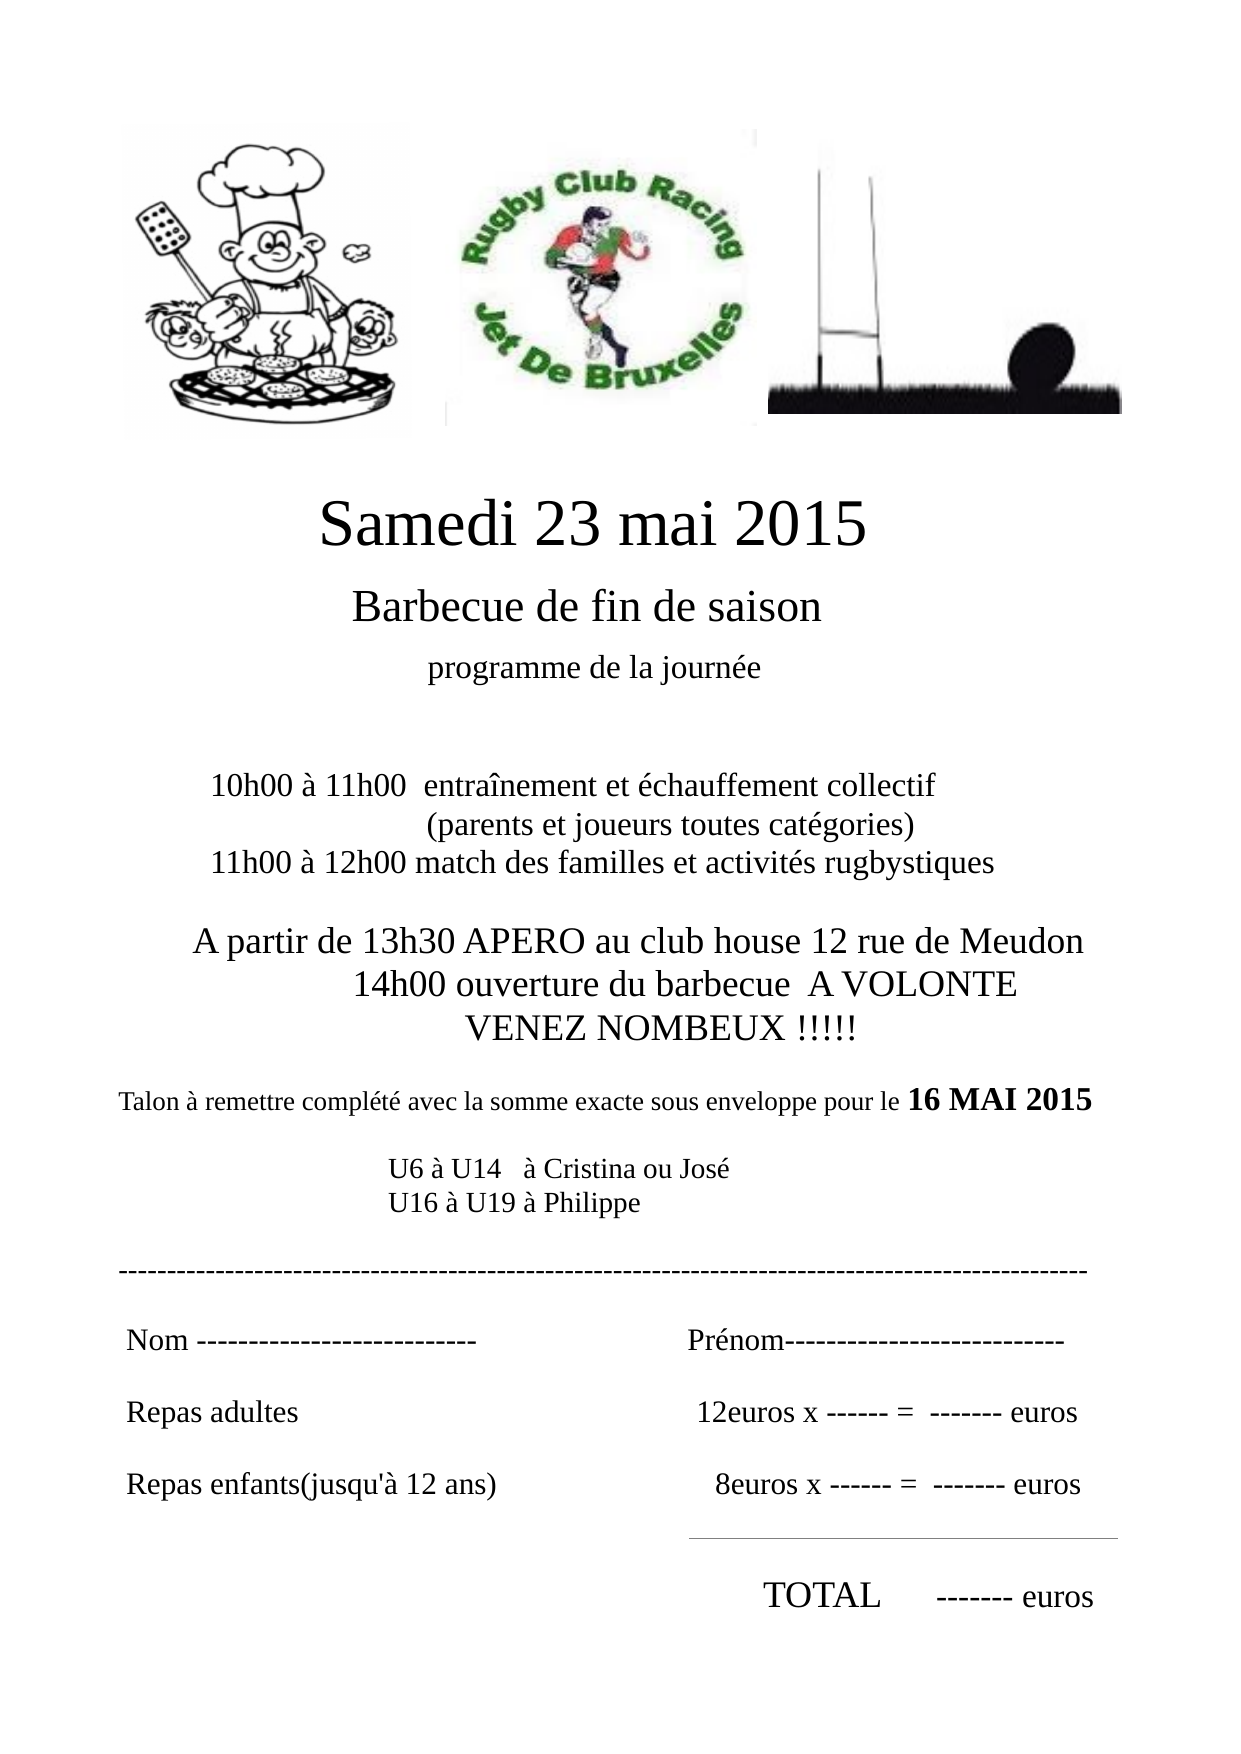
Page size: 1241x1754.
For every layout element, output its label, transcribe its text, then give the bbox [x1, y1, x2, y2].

text Samedi 23 mai 2015 [118, 483, 1122, 559]
text 14h00 ouverture du barbecue A VOLONTE [118, 962, 1122, 1005]
text Repas adultes 12euros x ------ = ------- euros [118, 1393, 1122, 1429]
text ---------------------------------------------------------------------------------------------------- [118, 1218, 1122, 1285]
text (parents et joueurs toutes catégories) [118, 804, 1122, 842]
text 11h00 à 12h00 match des familles et activités rugbystiques [118, 842, 1122, 880]
text Nom --------------------------- Prénom--------------------------- [118, 1321, 1122, 1357]
text A partir de 13h30 APERO au club house 12 rue de Meudon [118, 919, 1122, 962]
picture [445, 129, 757, 426]
picture [122, 123, 411, 439]
text U16 à U19 à Philippe [118, 1185, 1122, 1218]
text U6 à U14 à Cristina ou José [118, 1151, 1122, 1185]
text programme de la journée [118, 636, 1122, 689]
text VENEZ NOMBEUX !!!!! [118, 1005, 1122, 1048]
text Talon à remettre complété avec la somme exacte sous enveloppe pour le 16 MAI 2015 [118, 1079, 1122, 1118]
picture [768, 139, 1122, 414]
text 10h00 à 11h00 entraînement et échauffement collectif [118, 765, 1122, 804]
text Repas enfants(jusqu'à 12 ans) 8euros x ------ = ------- euros [118, 1465, 1122, 1501]
text Barbecue de fin de saison [118, 559, 1122, 636]
text TOTAL ------- euros [118, 1573, 1122, 1616]
